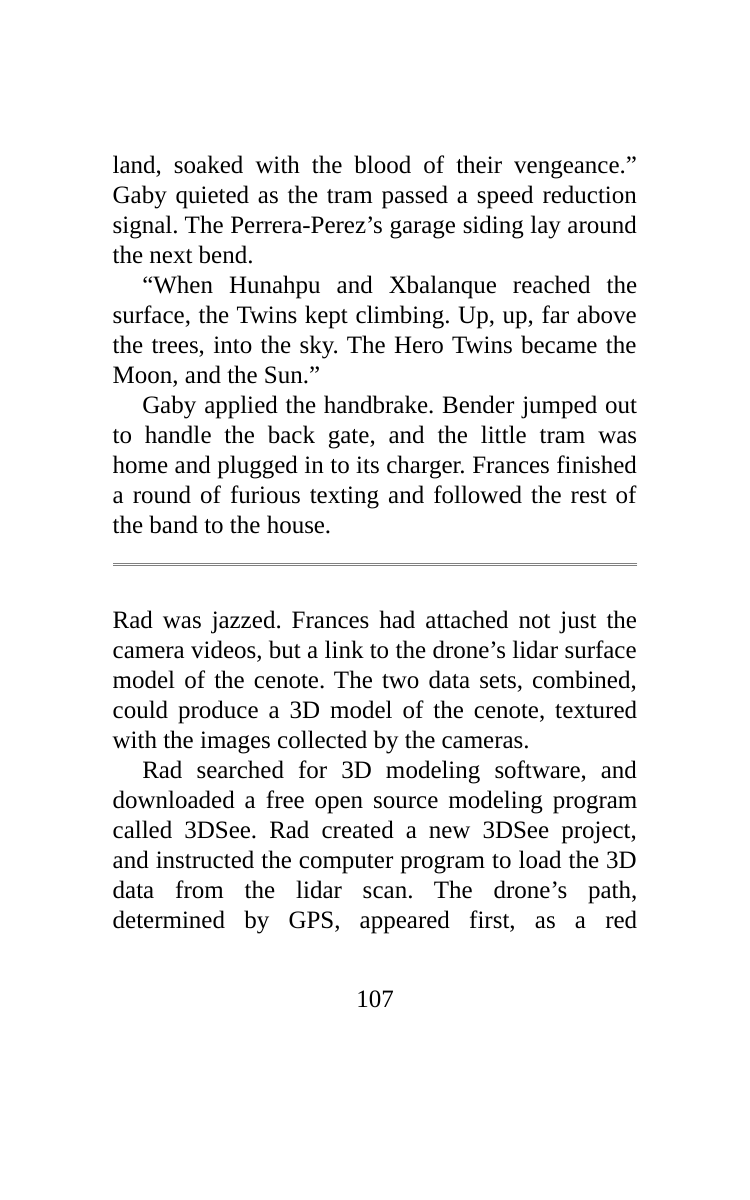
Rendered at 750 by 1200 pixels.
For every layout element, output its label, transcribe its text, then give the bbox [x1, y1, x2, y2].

text Rad searched for 3D modeling software, and downloaded a free open source modeling program called 3DSee. Rad created a new 3DSee project, and instructed the computer program to load the 3D data from the lidar scan. The drone’s path, determined by GPS, appeared first, as a red [112, 754, 637, 934]
text land, soaked with the blood of their vengeance.” Gaby quieted as the tram passed a speed reduction signal. The Perrera-Perez’s garage siding lay around the next bend. [112, 150, 637, 270]
text Rad was jazzed. Frances had attached not just the camera videos, but a link to the drone’s lidar surface model of the cenote. The two data sets, combined, could produce a 3D model of the cenote, textured with the images collected by the cameras. [112, 604, 637, 754]
text “When Hunahpu and Xbalanque reached the surface, the Twins kept climbing. Up, up, far above the trees, into the sky. The Hero Twins became the Moon, and the Sun.” [112, 270, 637, 390]
text Gaby applied the handbrake. Bender jumped out to handle the back gate, and the little tram was home and plugged in to its charger. Frances finished a round of furious texting and followed the rest of the band to the house. [112, 390, 637, 540]
